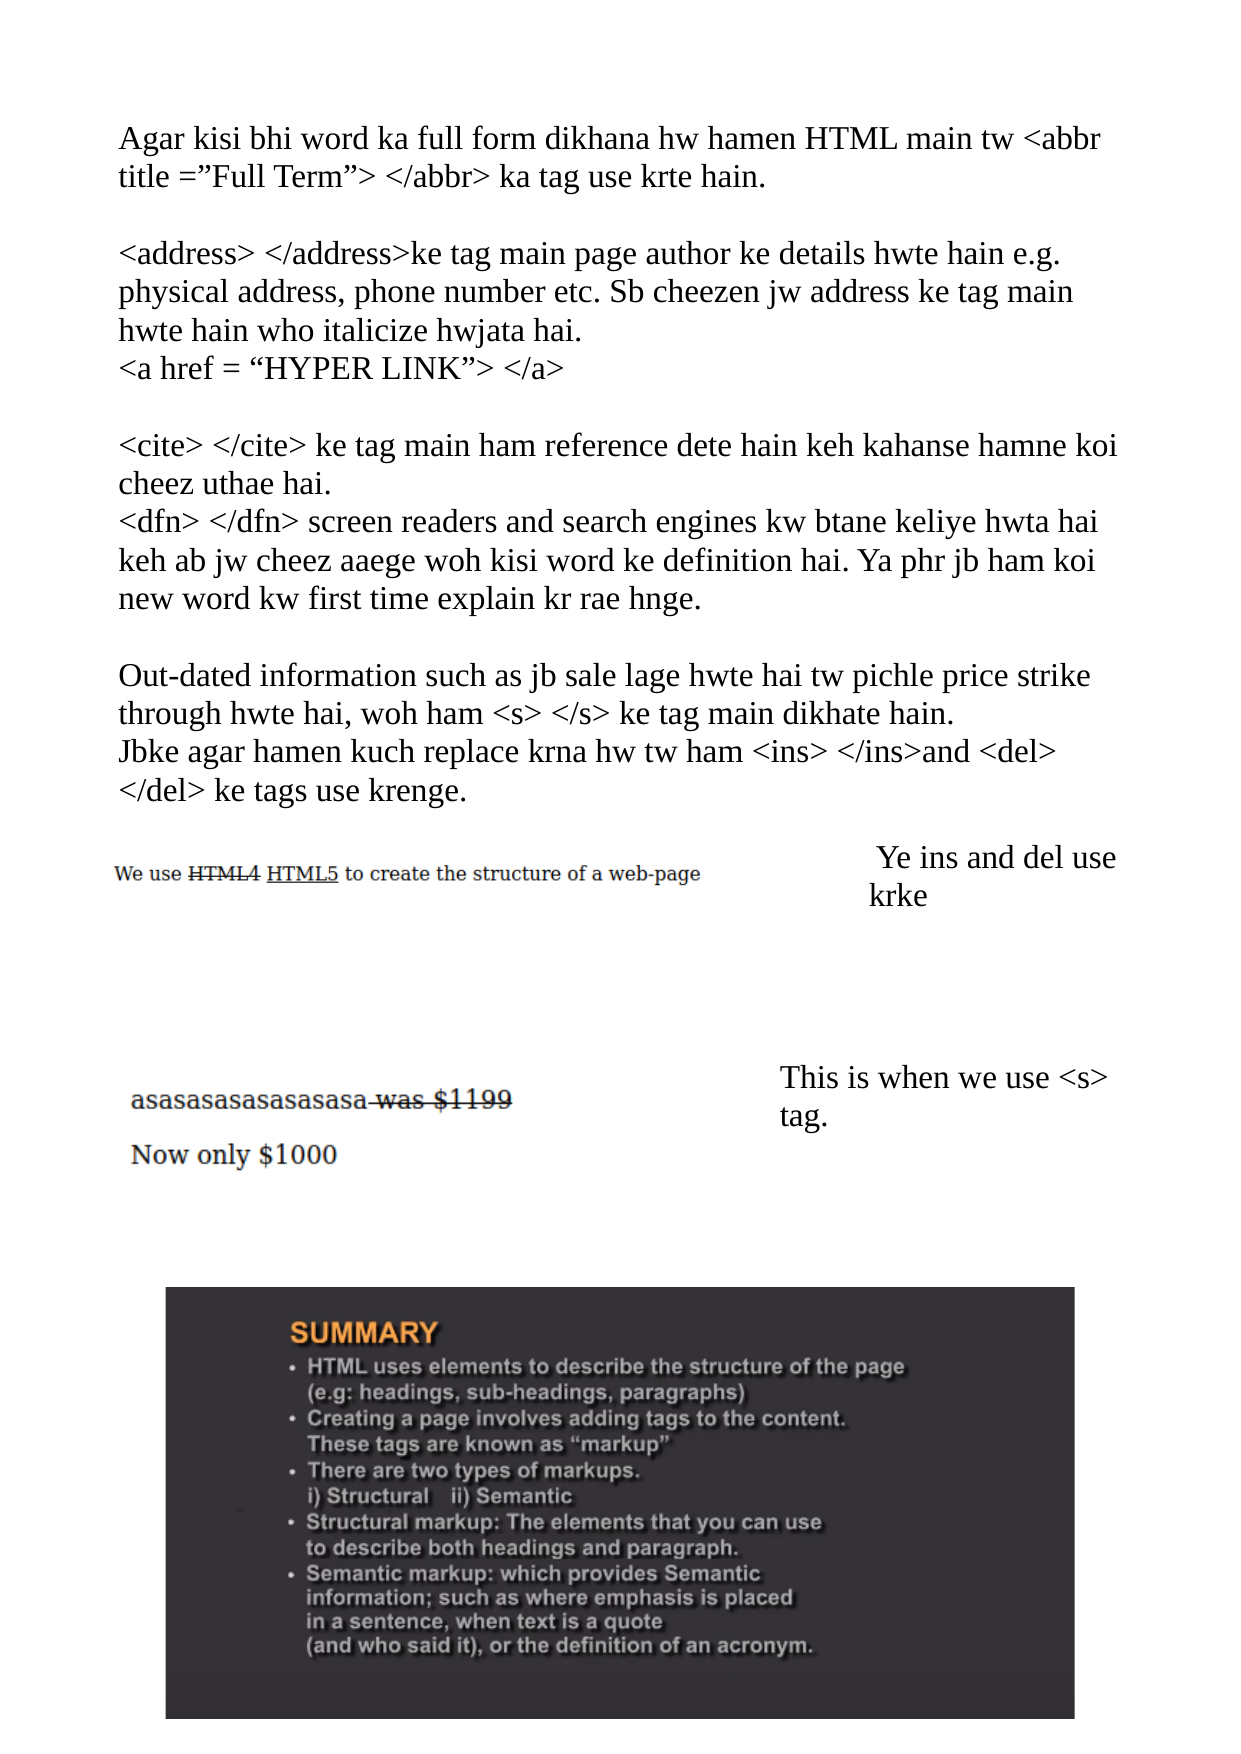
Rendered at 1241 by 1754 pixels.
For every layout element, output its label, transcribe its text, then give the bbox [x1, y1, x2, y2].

text This is when we use <s> tag. [118, 1057, 1122, 1134]
text Jbke agar hamen kuch replace krna hw tw ham <ins> </ins>and <del> </del> ke tags use krenge. [118, 731, 1122, 808]
text Ye ins and del use krke [118, 837, 1122, 913]
text Out-dated information such as jb sale lage hwte hai tw pichle price strike through hwte hai, woh ham <s> </s> ke tag main dikhate hain. [118, 655, 1122, 731]
text <dfn> </dfn> screen readers and search engines kw btane keliye hwta hai keh ab jw cheez aaege woh kisi word ke definition hai. Ya phr jb ham koi new word kw first time explain kr rae hnge. [118, 501, 1122, 616]
text <a href = “HYPER LINK”> </a> [118, 348, 1122, 386]
text Agar kisi bhi word ka full form dikhana hw hamen HTML main tw <abbr title =”Full Term”> </abbr> ka tag use krte hain. [118, 118, 1122, 195]
text <cite> </cite> ke tag main ham reference dete hain keh kahanse hamne koi cheez uthae hai. [118, 425, 1122, 501]
text <address> </address>ke tag main page author ke details hwte hain e.g. physical address, phone number etc. Sb cheezen jw address ke tag main hwte hain who italicize hwjata hai. [118, 233, 1122, 348]
